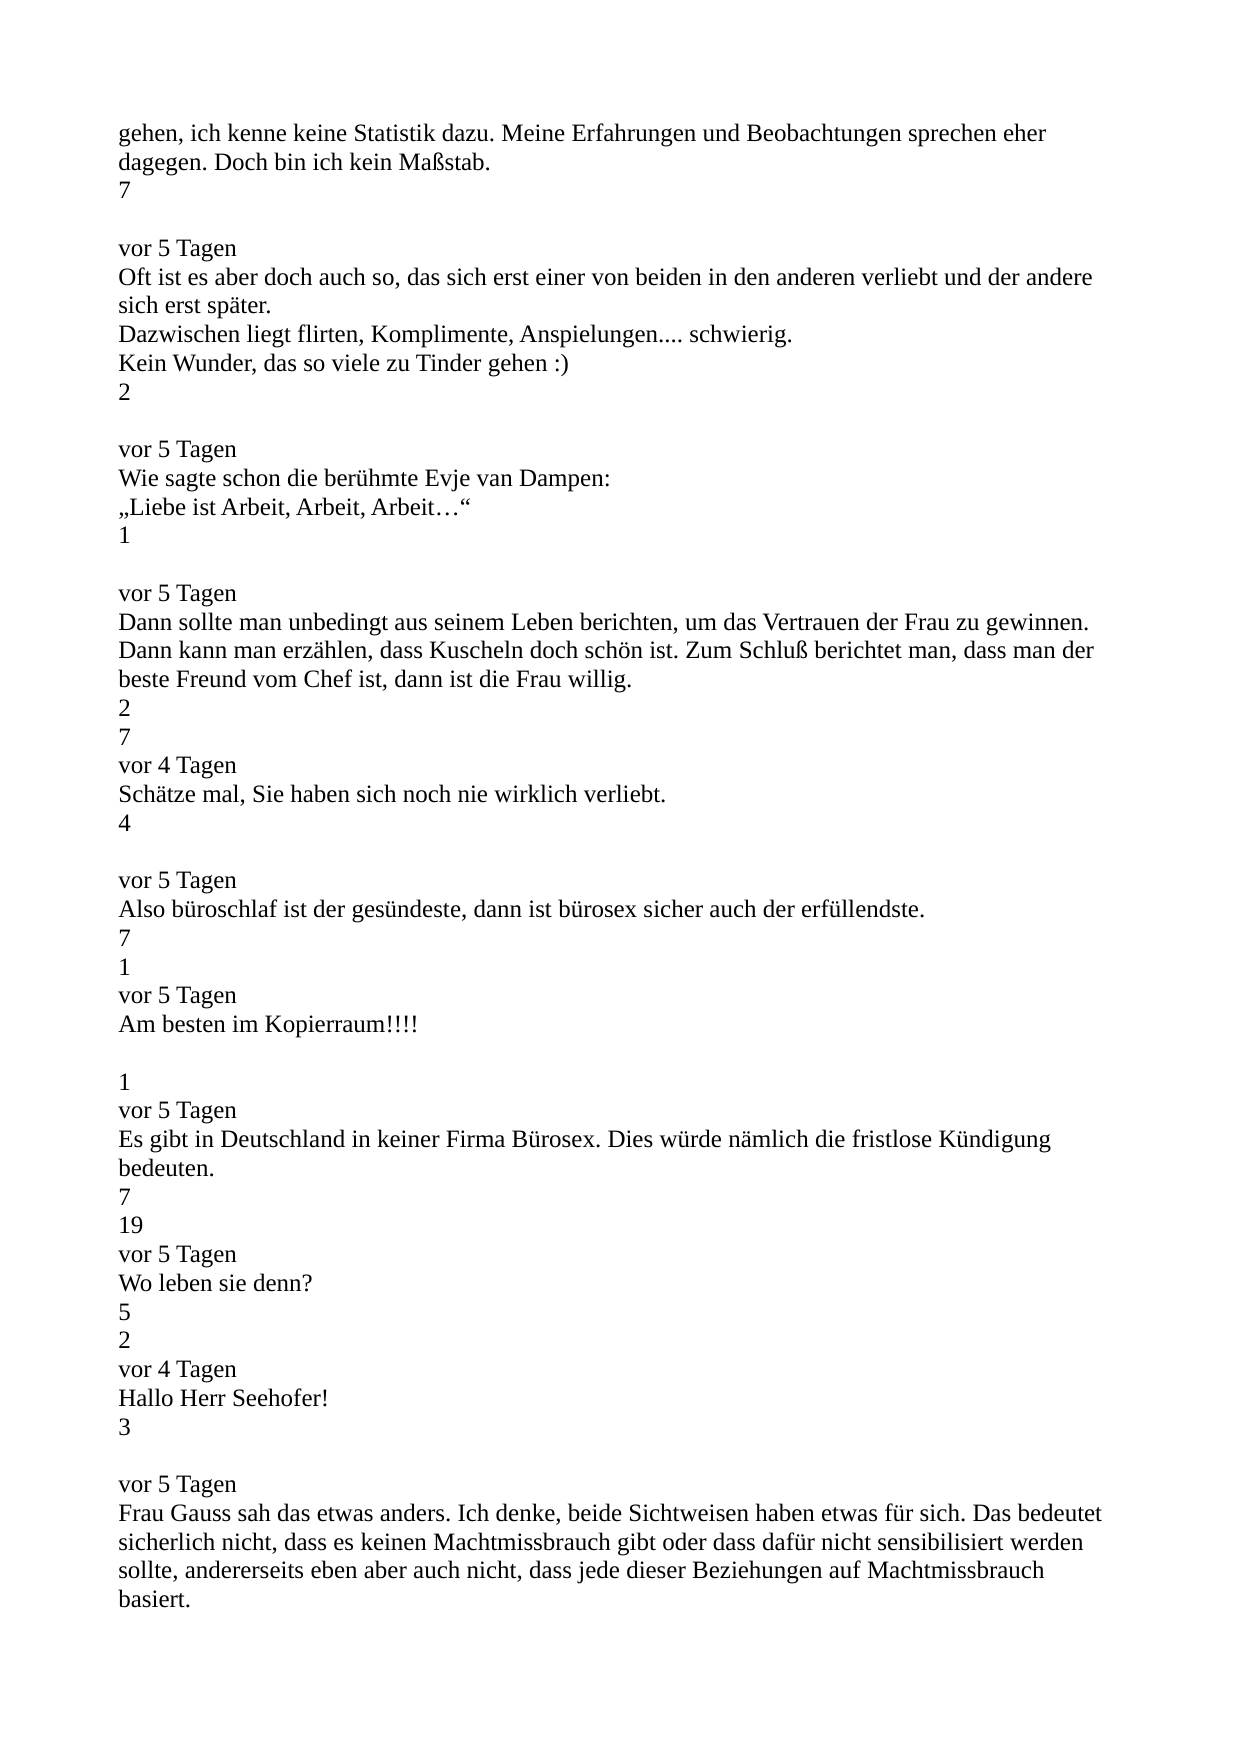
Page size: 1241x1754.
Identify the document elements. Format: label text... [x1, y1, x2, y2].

text Schätze mal, Sie haben sich noch nie wirklich verliebt. [118, 779, 1122, 808]
text 5 [118, 1297, 1122, 1326]
text 7 [118, 722, 1122, 751]
text Hallo Herr Seehofer! [118, 1383, 1122, 1412]
text vor 5 Tagen [118, 1469, 1122, 1498]
text 1 [118, 952, 1122, 981]
text „Liebe ist Arbeit, Arbeit, Arbeit…“ [118, 492, 1122, 521]
text 2 [118, 377, 1122, 406]
text vor 5 Tagen [118, 981, 1122, 1009]
text Am besten im Kopierraum!!!! [118, 1009, 1122, 1038]
text Also büroschlaf ist der gesündeste, dann ist bürosex sicher auch der erfüllendste. [118, 894, 1122, 923]
text Oft ist es aber doch auch so, das sich erst einer von beiden in den anderen verliebt und der andere sich erst später. [118, 262, 1122, 319]
text 2 [118, 1326, 1122, 1354]
text gehen, ich kenne keine Statistik dazu. Meine Erfahrungen und Beobachtungen sprechen eher dagegen. Doch bin ich kein Maßstab. [118, 118, 1122, 176]
text vor 5 Tagen [118, 866, 1122, 894]
text Frau Gauss sah das etwas anders. Ich denke, beide Sichtweisen haben etwas für sich. Das bedeutet sicherlich nicht, dass es keinen Machtmissbrauch gibt oder dass dafür nicht sensibilisiert werden sollte, andererseits eben aber auch nicht, dass jede dieser Beziehungen auf Machtmissbrauch basiert. [118, 1498, 1122, 1613]
text 4 [118, 808, 1122, 837]
text 7 [118, 1182, 1122, 1211]
text 7 [118, 923, 1122, 952]
text 2 [118, 693, 1122, 722]
text Wo leben sie denn? [118, 1268, 1122, 1297]
text vor 4 Tagen [118, 751, 1122, 779]
text Es gibt in Deutschland in keiner Firma Bürosex. Dies würde nämlich die fristlose Kündigung bedeuten. [118, 1124, 1122, 1182]
text 19 [118, 1211, 1122, 1239]
text vor 5 Tagen [118, 1239, 1122, 1268]
text Dann sollte man unbedingt aus seinem Leben berichten, um das Vertrauen der Frau zu gewinnen. Dann kann man erzählen, dass Kuscheln doch schön ist. Zum Schluß berichtet man, dass man der beste Freund vom Chef ist, dann ist die Frau willig. [118, 607, 1122, 693]
text Dazwischen liegt flirten, Komplimente, Anspielungen.... schwierig. [118, 319, 1122, 348]
text Kein Wunder, das so viele zu Tinder gehen :) [118, 348, 1122, 377]
text vor 5 Tagen [118, 233, 1122, 262]
text 1 [118, 1067, 1122, 1096]
text vor 5 Tagen [118, 434, 1122, 463]
text vor 5 Tagen [118, 1096, 1122, 1124]
text vor 5 Tagen [118, 578, 1122, 607]
text 3 [118, 1412, 1122, 1441]
text Wie sagte schon die berühmte Evje van Dampen: [118, 463, 1122, 492]
text vor 4 Tagen [118, 1354, 1122, 1383]
text 7 [118, 176, 1122, 204]
text 1 [118, 521, 1122, 549]
